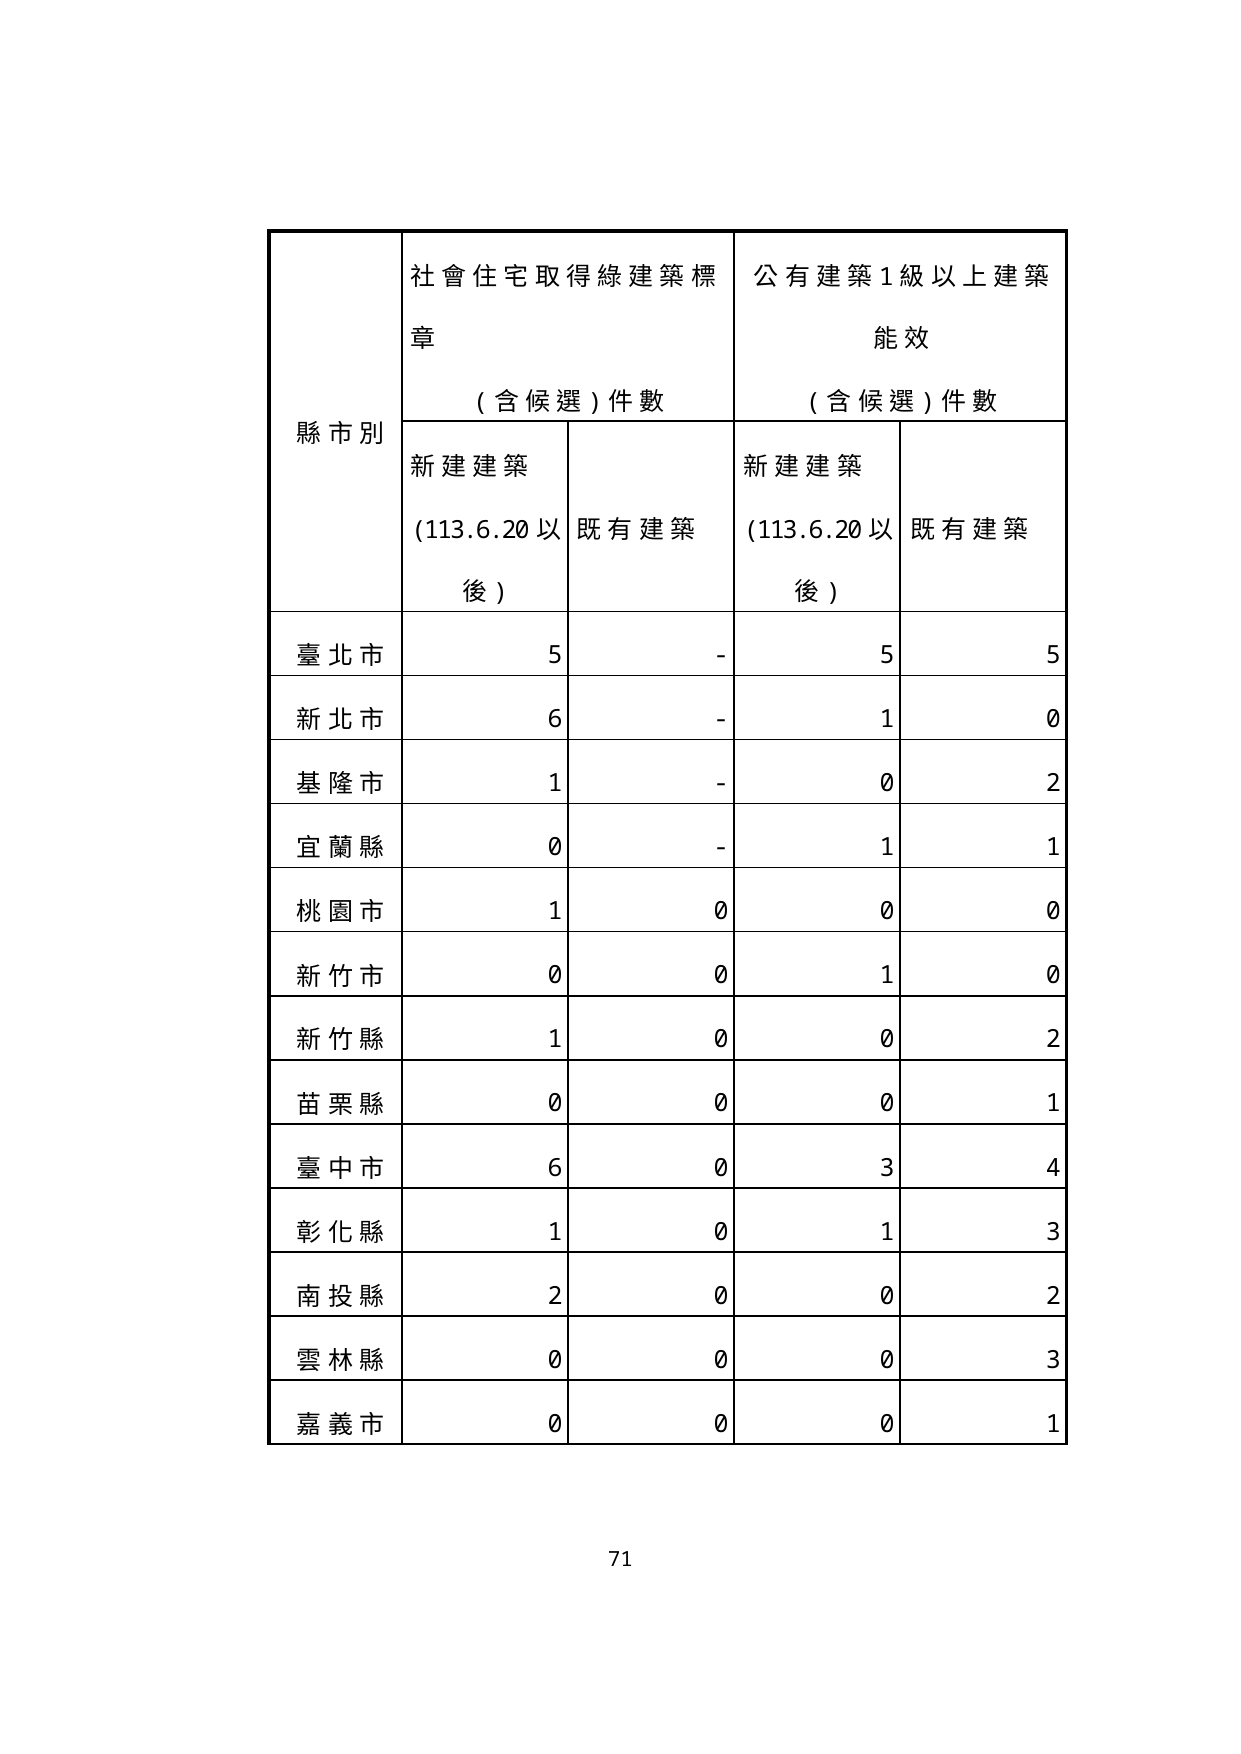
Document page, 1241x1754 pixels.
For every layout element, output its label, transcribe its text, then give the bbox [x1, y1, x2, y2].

table_cell - [569, 740, 733, 803]
table_cell 0 [569, 1125, 733, 1187]
table_cell 1 [735, 676, 899, 739]
table_cell 臺北市 [271, 612, 401, 674]
table_cell 新建建築 (113.6.20以後) [735, 422, 899, 611]
table_cell 6 [403, 676, 567, 739]
table_cell 桃園市 [271, 868, 401, 931]
table_cell 1 [403, 997, 567, 1059]
table_cell 0 [901, 676, 1065, 739]
table_cell 0 [569, 1189, 733, 1251]
table_cell 彰化縣 [271, 1189, 401, 1251]
table_cell 0 [735, 1253, 899, 1315]
table_cell 0 [403, 1061, 567, 1123]
table_cell 2 [901, 740, 1065, 803]
table_cell 3 [901, 1189, 1065, 1251]
table_cell 4 [901, 1125, 1065, 1187]
table_cell 0 [569, 932, 733, 995]
table_cell 0 [735, 997, 899, 1059]
table_cell 2 [901, 1253, 1065, 1315]
table_cell 1 [901, 1061, 1065, 1123]
table_cell 1 [735, 932, 899, 995]
table_cell 臺中市 [271, 1125, 401, 1187]
table_cell 0 [569, 1381, 733, 1443]
table_cell 0 [735, 1317, 899, 1379]
table_cell 0 [735, 868, 899, 931]
table_cell 既有建築 [901, 422, 1065, 611]
table_header 社會住宅取得綠建築標章 (含候選)件數 [403, 233, 733, 420]
table_cell 基隆市 [271, 740, 401, 803]
table_cell 0 [403, 804, 567, 867]
table_cell 3 [901, 1317, 1065, 1379]
table_cell 0 [569, 868, 733, 931]
table_cell 0 [735, 1061, 899, 1123]
table_cell 0 [569, 1253, 733, 1315]
table_cell 3 [735, 1125, 899, 1187]
table_cell 1 [403, 740, 567, 803]
table_cell 新建建築 (113.6.20以後) [403, 422, 567, 611]
table_cell 0 [735, 740, 899, 803]
table_cell 0 [735, 1381, 899, 1443]
table_cell - [569, 676, 733, 739]
table_cell 新北市 [271, 676, 401, 739]
table_cell 0 [569, 997, 733, 1059]
table_cell 1 [735, 804, 899, 867]
table_cell 6 [403, 1125, 567, 1187]
table_cell 既有建築 [569, 422, 733, 611]
table_cell 1 [901, 804, 1065, 867]
table_cell 苗栗縣 [271, 1061, 401, 1123]
table_cell 1 [901, 1381, 1065, 1443]
table_cell 0 [901, 868, 1065, 931]
table_cell 1 [403, 1189, 567, 1251]
table_cell 2 [403, 1253, 567, 1315]
table_cell 新竹縣 [271, 997, 401, 1059]
table_cell 宜蘭縣 [271, 804, 401, 867]
table_cell 嘉義市 [271, 1381, 401, 1443]
table_cell 0 [569, 1061, 733, 1123]
table_cell 1 [735, 1189, 899, 1251]
table_cell 1 [403, 868, 567, 931]
table_header 縣市別 [271, 233, 401, 611]
table_cell - [569, 612, 733, 674]
table_cell 0 [403, 1381, 567, 1443]
table_cell 新竹市 [271, 932, 401, 995]
table_cell - [569, 804, 733, 867]
table_cell 5 [735, 612, 899, 674]
table_cell 0 [403, 932, 567, 995]
table_header 公有建築1級以上建築能效 (含候選)件數 [735, 233, 1065, 420]
table_cell 0 [569, 1317, 733, 1379]
table_cell 5 [901, 612, 1065, 674]
table_cell 雲林縣 [271, 1317, 401, 1379]
table_cell 南投縣 [271, 1253, 401, 1315]
table_cell 0 [403, 1317, 567, 1379]
table_cell 2 [901, 997, 1065, 1059]
table_cell 5 [403, 612, 567, 674]
table_cell 0 [901, 932, 1065, 995]
